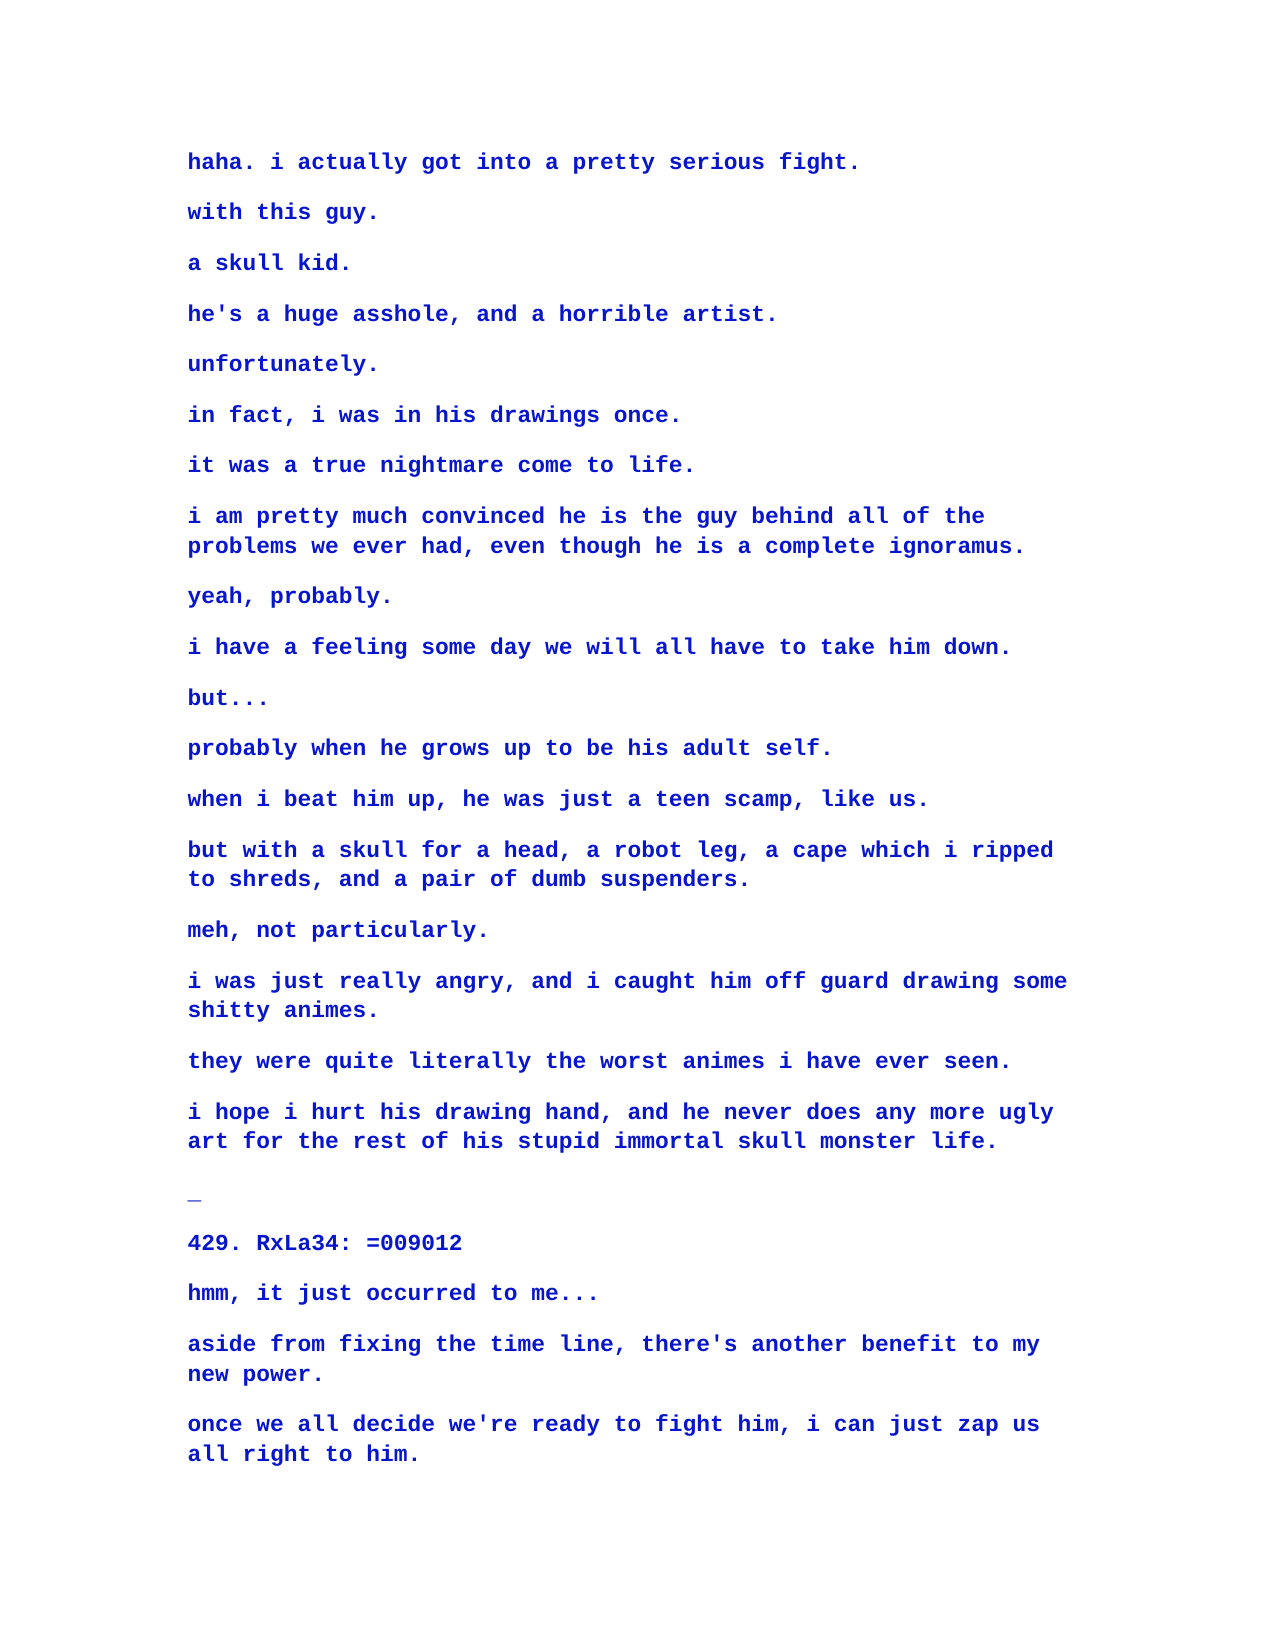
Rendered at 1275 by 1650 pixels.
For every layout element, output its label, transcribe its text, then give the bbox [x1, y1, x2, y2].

text haha. i actually got into a pretty serious fight. [187, 150, 1087, 176]
text but with a skull for a head, a robot leg, a cape which i ripped to shreds, and a pair of dumb suspenders. [187, 838, 1087, 894]
text once we all decide we're ready to fight him, i can just zap us all right to him. [187, 1413, 1087, 1468]
text a skull kid. [187, 251, 1087, 277]
text unfortunately. [187, 352, 1087, 378]
text meh, not particularly. [187, 918, 1087, 944]
text i am pretty much convinced he is the guy behind all of the problems we ever had, even though he is a complete ignoramus. [187, 504, 1087, 560]
text in fact, i was in his drawings once. [187, 403, 1087, 429]
text yeah, probably. [187, 585, 1087, 611]
text when i beat him up, he was just a teen scamp, like us. [187, 787, 1087, 813]
text i was just really angry, and i caught him off guard drawing some shitty animes. [187, 969, 1087, 1025]
text aside from fixing the time line, there's another benefit to my new power. [187, 1332, 1087, 1388]
text 429. RxLa34: =009012 [187, 1231, 1087, 1257]
text he's a huge asshole, and a horrible artist. [187, 302, 1087, 328]
text i have a feeling some day we will all have to take him down. [187, 635, 1087, 661]
text probably when he grows up to be his adult self. [187, 737, 1087, 763]
text but... [187, 686, 1087, 712]
text it was a true nightmare come to life. [187, 454, 1087, 480]
text they were quite literally the worst animes i have ever seen. [187, 1049, 1087, 1075]
text _ [187, 1180, 1087, 1206]
text with this guy. [187, 201, 1087, 227]
text hmm, it just occurred to me... [187, 1282, 1087, 1308]
text i hope i hurt his drawing hand, and he never does any more ugly art for the rest of his stupid immortal skull monster life. [187, 1100, 1087, 1156]
